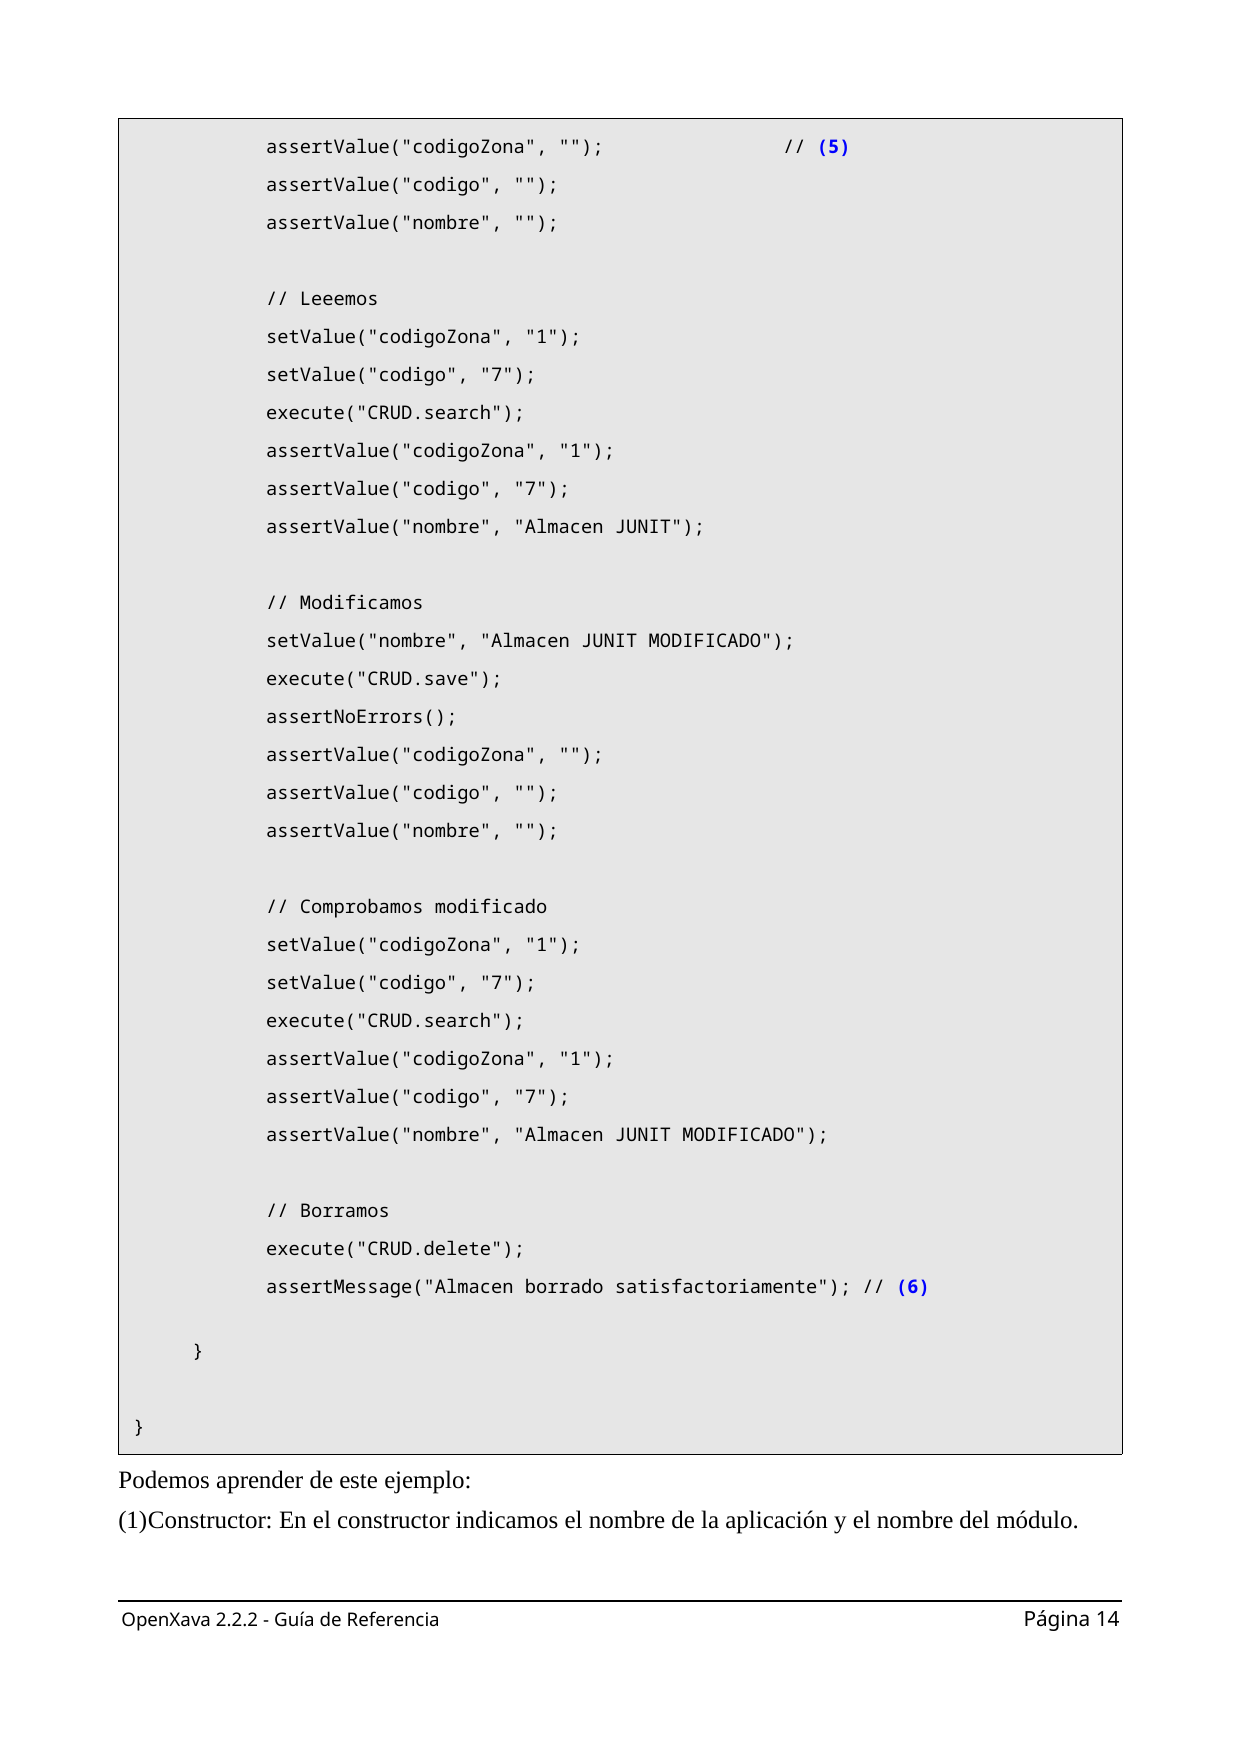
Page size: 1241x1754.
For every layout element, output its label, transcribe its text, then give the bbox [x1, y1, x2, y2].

text assertValue("codigo", "7"); [119, 1069, 1122, 1107]
text // Borramos [119, 1183, 1122, 1221]
text Podemos aprender de este ejemplo: [118, 1466, 1122, 1494]
text } [119, 1398, 1122, 1454]
text execute("CRUD.save"); [119, 650, 1122, 688]
text execute("CRUD.search"); [119, 993, 1122, 1031]
text assertValue("codigoZona", ""); // (5) [119, 119, 1122, 156]
text // Modificamos [119, 574, 1122, 612]
text // Leeemos [119, 270, 1122, 308]
text assertNoErrors(); [119, 688, 1122, 726]
text setValue("codigoZona", "1"); [119, 308, 1122, 346]
text assertValue("codigo", ""); [119, 764, 1122, 802]
text assertValue("codigo", "7"); [119, 460, 1122, 498]
text // Comprobamos modificado [119, 878, 1122, 917]
text execute("CRUD.delete"); [119, 1221, 1122, 1259]
list Constructor: En el constructor indicamos el nombre de la aplicación y el nombre del módulo. [118, 1506, 1122, 1534]
text setValue("codigoZona", "1"); [119, 917, 1122, 954]
text assertValue("nombre", ""); [119, 802, 1122, 841]
text setValue("nombre", "Almacen JUNIT MODIFICADO"); [119, 612, 1122, 650]
text } [119, 1322, 1122, 1360]
text assertValue("nombre", "Almacen JUNIT"); [119, 498, 1122, 536]
text execute("CRUD.search"); [119, 384, 1122, 422]
text assertMessage("Almacen borrado satisfactoriamente"); // (6) [119, 1259, 1122, 1322]
text assertValue("codigo", ""); [119, 156, 1122, 194]
text assertValue("nombre", "Almacen JUNIT MODIFICADO"); [119, 1107, 1122, 1145]
text setValue("codigo", "7"); [119, 346, 1122, 384]
text assertValue("codigoZona", "1"); [119, 1031, 1122, 1069]
text assertValue("codigoZona", ""); [119, 726, 1122, 764]
text setValue("codigo", "7"); [119, 954, 1122, 993]
text assertValue("nombre", ""); [119, 194, 1122, 232]
text assertValue("codigoZona", "1"); [119, 422, 1122, 460]
